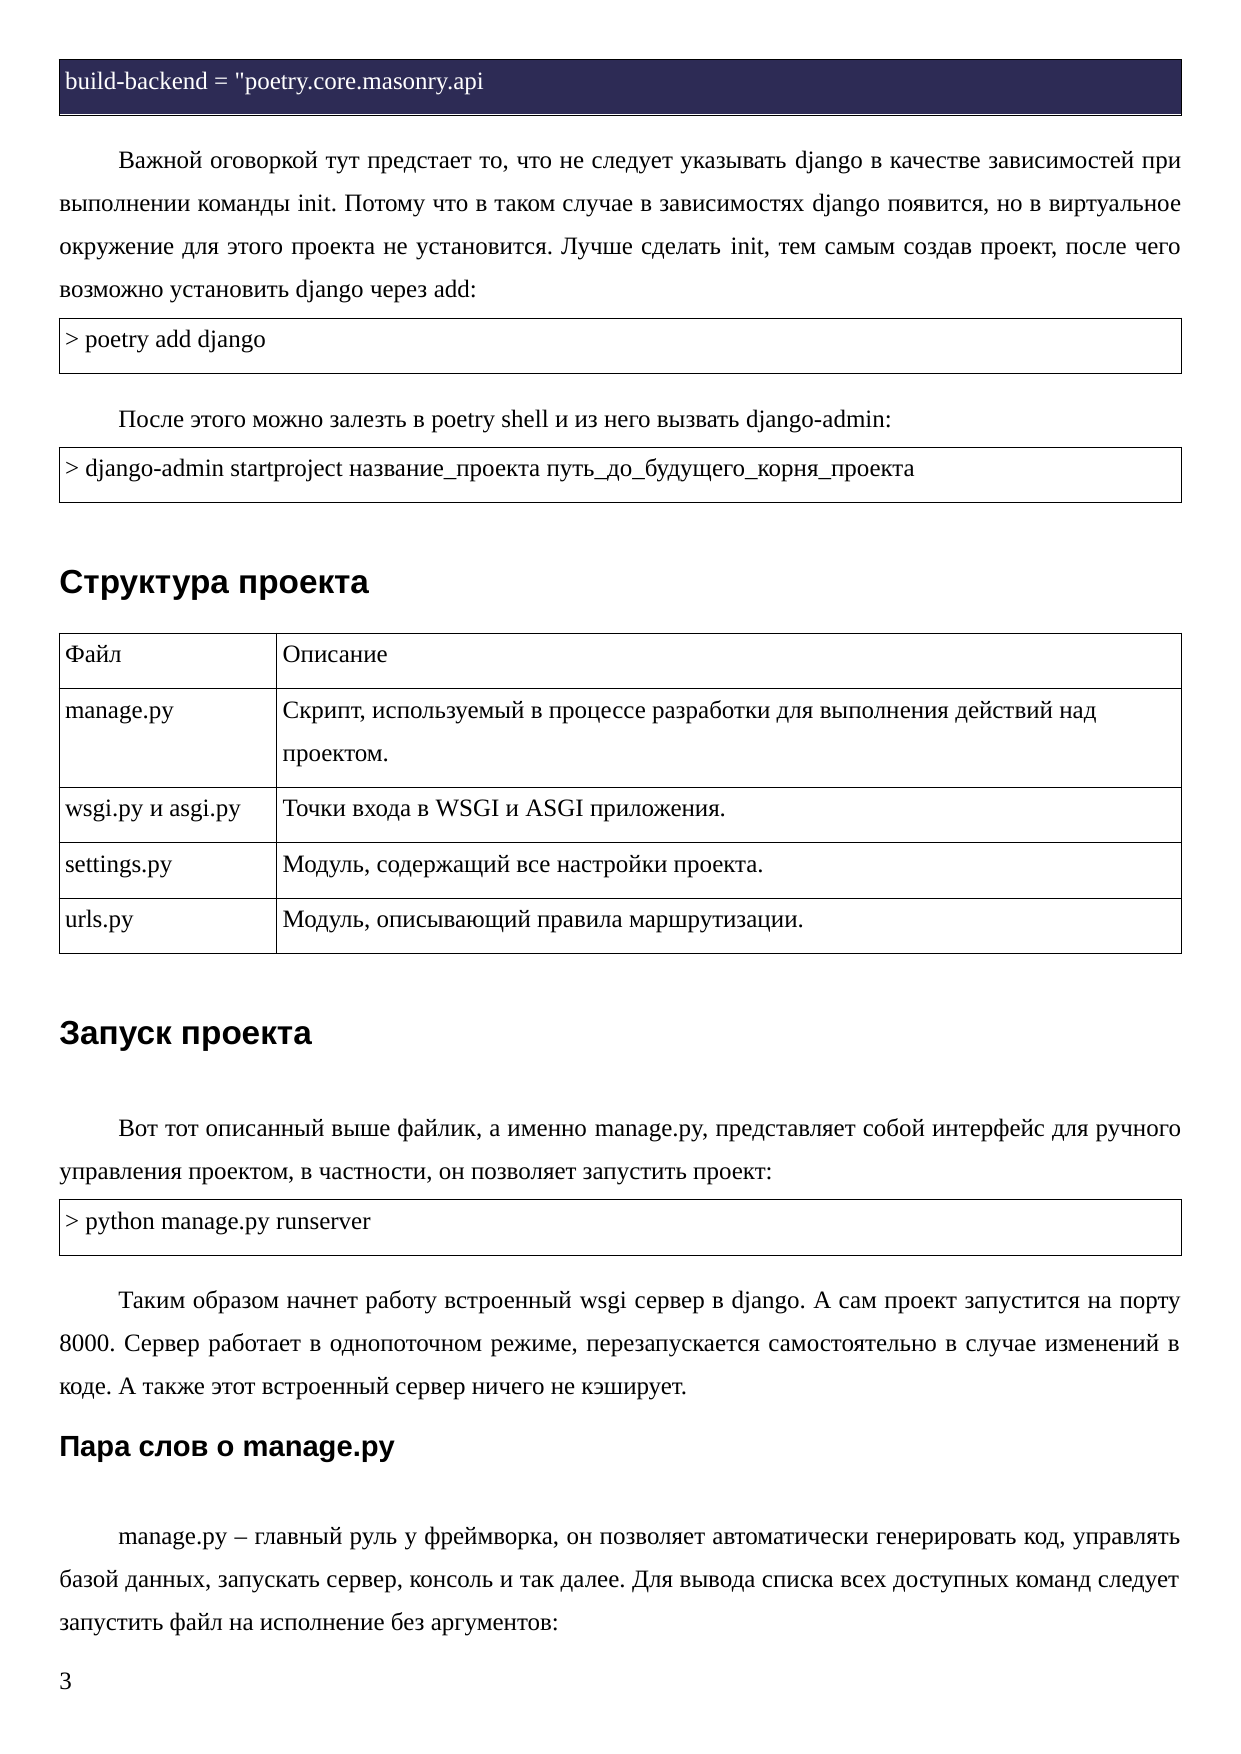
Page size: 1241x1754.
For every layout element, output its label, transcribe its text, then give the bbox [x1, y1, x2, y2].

table_header > poetry add django [60, 319, 1181, 373]
table_header > django-admin startproject название_проекта путь_до_будущего_корня_проекта [60, 448, 1181, 502]
table_header > python manage.py runserver [60, 1200, 1181, 1254]
table_cell Скрипт, используемый в процессе разработки для выполнения действий над проектом. [277, 689, 1181, 787]
table_header build-backend = "poetry.core.masonry.api [60, 60, 1181, 114]
table_cell Точки входа в WSGI и ASGI приложения. [277, 788, 1181, 842]
subtitle Запуск проекта [59, 1013, 1181, 1052]
table_cell settings.py [60, 843, 276, 898]
table_cell Модуль, описывающий правила маршрутизации. [277, 899, 1181, 953]
subtitle Структура проекта [59, 562, 1181, 601]
table_cell urls.py [60, 899, 276, 953]
table_header Описание [277, 634, 1181, 688]
table_header Файл [60, 634, 276, 688]
text После этого можно залезть в poetry shell и из него вызвать django-admin: [59, 404, 1181, 432]
table_cell wsgi.py и asgi.py [60, 788, 276, 842]
text Вот тот описанный выше файлик, а именно manage.py, представляет собой интерфейс для ручного управления проектом, в частности, он позволяет запустить проект: [59, 1113, 1181, 1184]
table_cell Модуль, содержащий все настройки проекта. [277, 843, 1181, 898]
table_cell manage.py [60, 689, 276, 787]
subtitle Пара слов о manage.py [59, 1429, 1181, 1462]
text Важной оговоркой тут предстает то, что не следует указывать django в качестве зависимостей при выполнении команды init. Потому что в таком случае в зависимостях django появится, но в виртуальное окружение для этого проекта не установится. Лучше сделать init, тем самым создав проект, после чего возможно установить django через add: [59, 145, 1181, 303]
text Таким образом начнет работу встроенный wsgi сервер в django. А сам проект запустится на порту 8000. Сервер работает в однопоточном режиме, перезапускается самостоятельно в случае изменений в коде. А также этот встроенный сервер ничего не кэширует. [59, 1285, 1181, 1400]
text manage.py – главный руль у фреймворка, он позволяет автоматически генерировать код, управлять базой данных, запускать сервер, консоль и так далее. Для вывода списка всех доступных команд следует запустить файл на исполнение без аргументов: [59, 1521, 1181, 1636]
